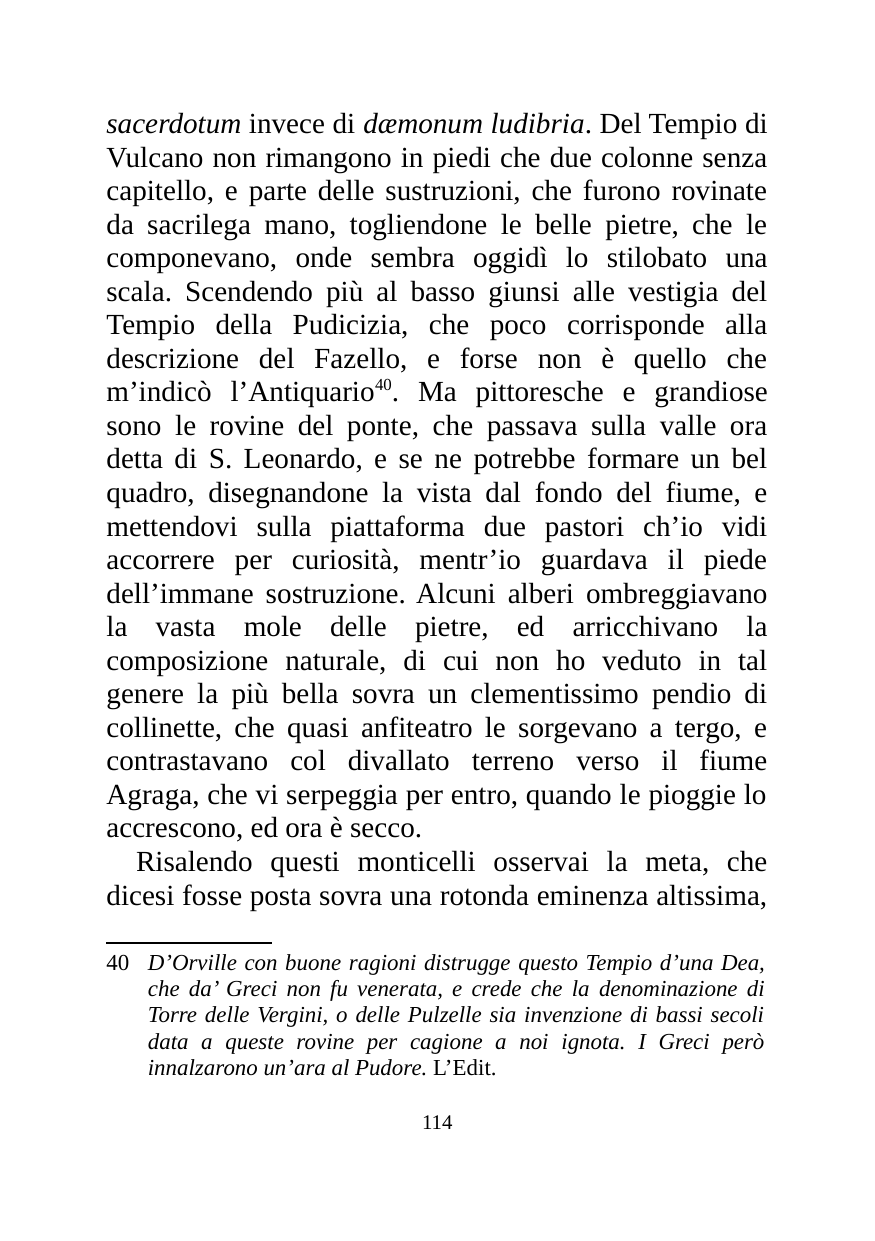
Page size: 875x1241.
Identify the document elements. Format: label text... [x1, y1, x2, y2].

text Risalendo questi monticelli osservai la meta, che dicesi fosse posta sovra una rotonda eminenza altissima, [106, 844, 768, 911]
text D’Orville con buone ragioni distrugge questo Tempio d’una Dea, che da’ Greci non fu venerata, e crede che la denominazione di Torre delle Vergini, o delle Pulzelle sia invenzione di bassi secoli data a queste rovine per cagione a noi ignota. I Greci però innalzarono un’ara al Pudore. L’Edit. [106, 949, 768, 1080]
text sacerdotum invece di dæmonum ludibria. Del Tempio di Vulcano non rimangono in piedi che due colonne senza capitello, e parte delle sustruzioni, che furono rovinate da sacrilega mano, togliendone le belle pietre, che le componevano, onde sembra oggidì lo stilobato una scala. Scendendo più al basso giunsi alle vestigia del Tempio della Pudicizia, che poco corrisponde alla descrizione del Fazello, e forse non è quello che m’indicò l’Antiquario. Ma pittoresche e grandiose sono le rovine del ponte, che passava sulla valle ora detta di S. Leonardo, e se ne potrebbe formare un bel quadro, disegnandone la vista dal fondo del fiume, e mettendovi sulla piattaforma due pastori ch’io vidi accorrere per curiosità, mentr’io guardava il piede dell’immane sostruzione. Alcuni alberi ombreggiavano la vasta mole delle pietre, ed arricchivano la composizione naturale, di cui non ho veduto in tal genere la più bella sovra un clementissimo pendio di collinette, che quasi anfiteatro le sorgevano a tergo, e contrastavano col divallato terreno verso il fiume Agraga, che vi serpeggia per entro, quando le pioggie lo accrescono, ed ora è secco. [106, 106, 768, 844]
